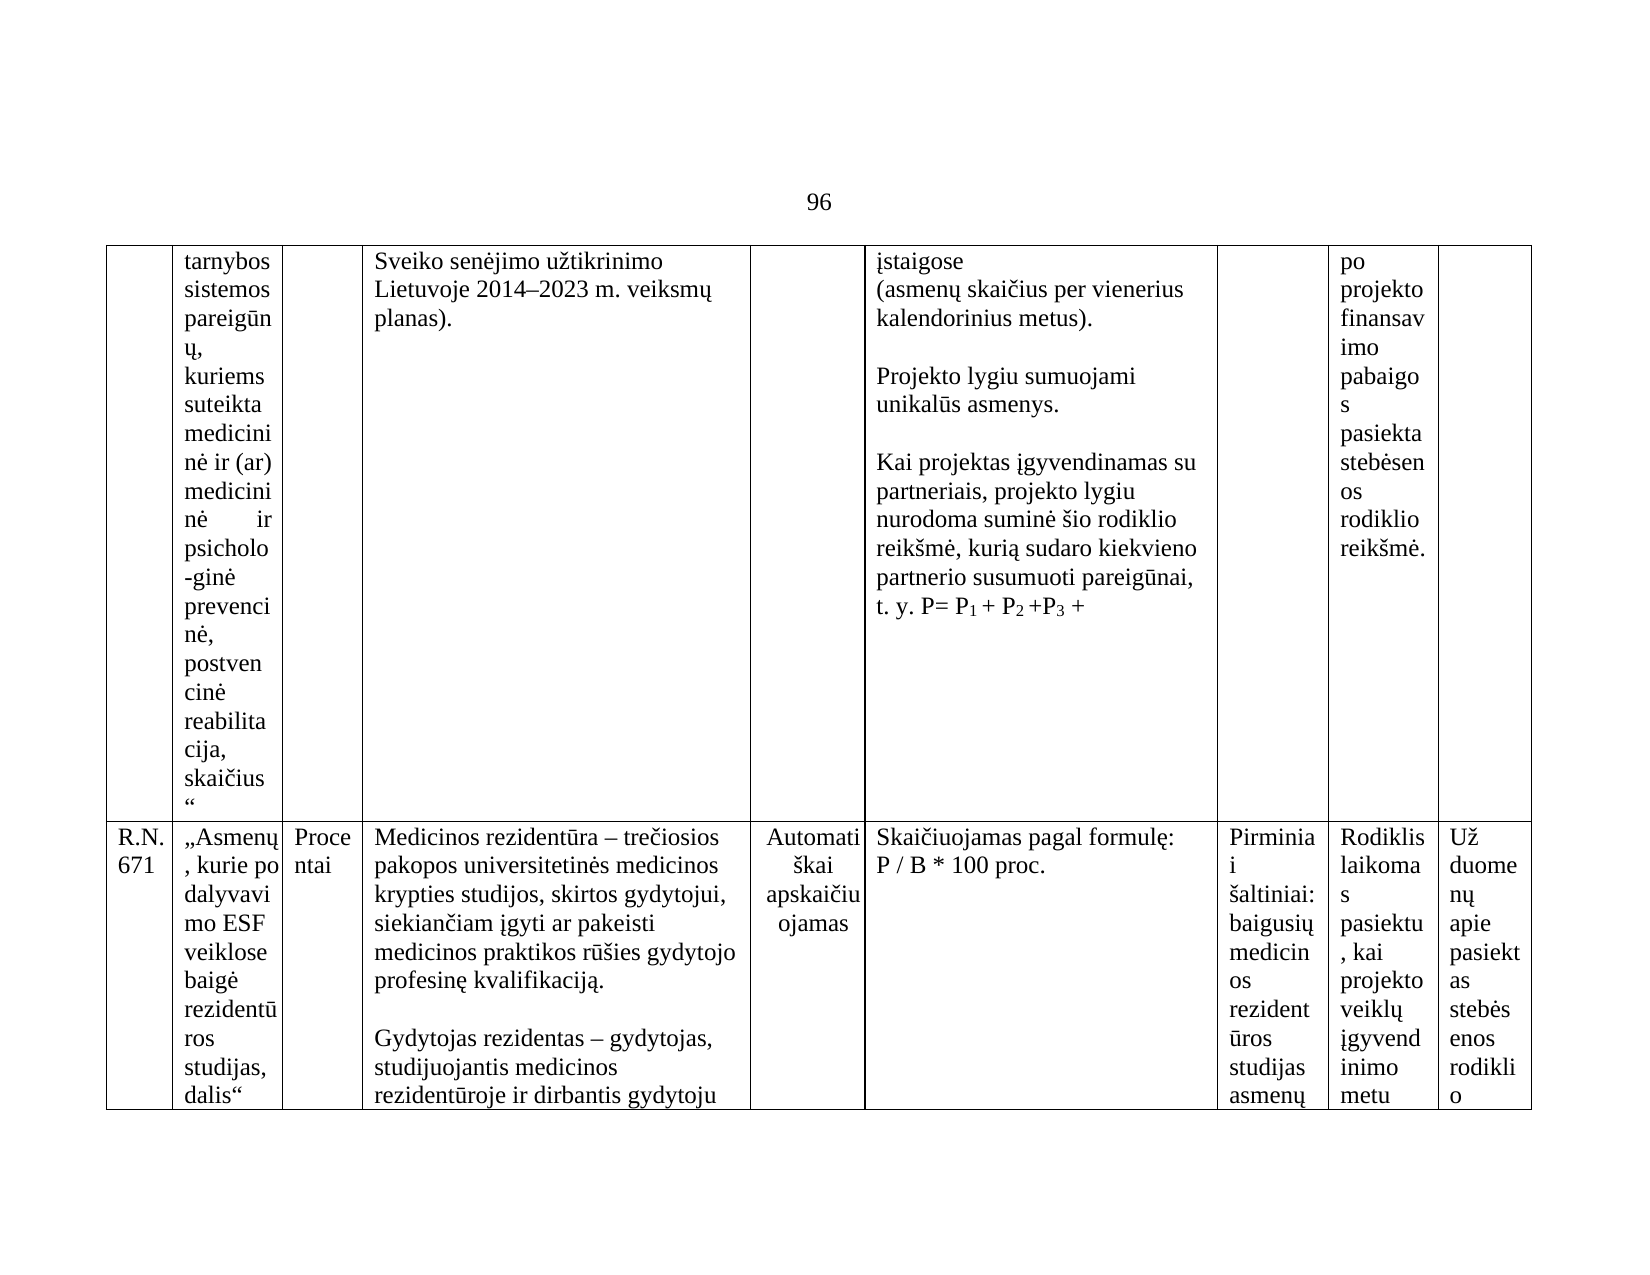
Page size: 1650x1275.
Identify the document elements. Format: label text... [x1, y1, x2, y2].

table_cell Rodiklis laikomas pasiektu, kai projekto veiklų įgyvendinimo metu [1329, 822, 1438, 1109]
table_cell [1439, 246, 1531, 821]
table_cell [1218, 246, 1328, 821]
table_cell po projekto finansavimo pabaigos pasiekta stebėsenos rodiklio reikšmė. [1329, 246, 1438, 821]
table_cell R.N.671 [107, 822, 172, 1109]
table_cell Procentai [283, 822, 362, 1109]
table_cell Už duomenų apie pasiektas stebėsenos rodiklio [1439, 822, 1531, 1109]
table_cell Sveiko senėjimo užtikrinimo Lietuvoje 2014–2023 m. veiksmų planas). [363, 246, 750, 821]
table_cell tarnybos sistemos pareigūnų, kuriems suteikta medicininė ir (ar) medicininė ir psicholo-ginė prevencinė, postvencinė reabilitacija, skaičius“ [173, 246, 282, 821]
table_cell [283, 246, 362, 821]
table_cell Skaičiuojamas pagal formulę: P / B * 100 proc. [866, 822, 1217, 1109]
table_cell [751, 246, 864, 821]
table_cell [107, 246, 172, 821]
table_cell Pirminiai šaltiniai: baigusių medicinos rezidentūros studijas asmenų [1218, 822, 1328, 1109]
table_cell Automatiškai apskaičiuojamas [751, 822, 864, 1109]
table_cell „Asmenų, kurie po dalyvavimo ESF veiklose baigė rezidentūros studijas, dalis“ [173, 822, 282, 1109]
table_cell Medicinos rezidentūra – trečiosios pakopos universitetinės medicinos krypties studijos, skirtos gydytojui, siekiančiam įgyti ar pakeisti medicinos praktikos rūšies gydytojo profesinę kvalifikaciją. Gydytojas rezidentas – gydytojas, studijuojantis medicinos rezidentūroje ir dirbantis gydytoju [363, 822, 750, 1109]
table_cell įstaigose (asmenų skaičius per vienerius kalendorinius metus). Projekto lygiu sumuojami unikalūs asmenys. Kai projektas įgyvendinamas su partneriais, projekto lygiu nurodoma suminė šio rodiklio reikšmė, kurią sudaro kiekvieno partnerio susumuoti pareigūnai, t. y. P= P1 + P2 +P3 + [866, 246, 1217, 821]
